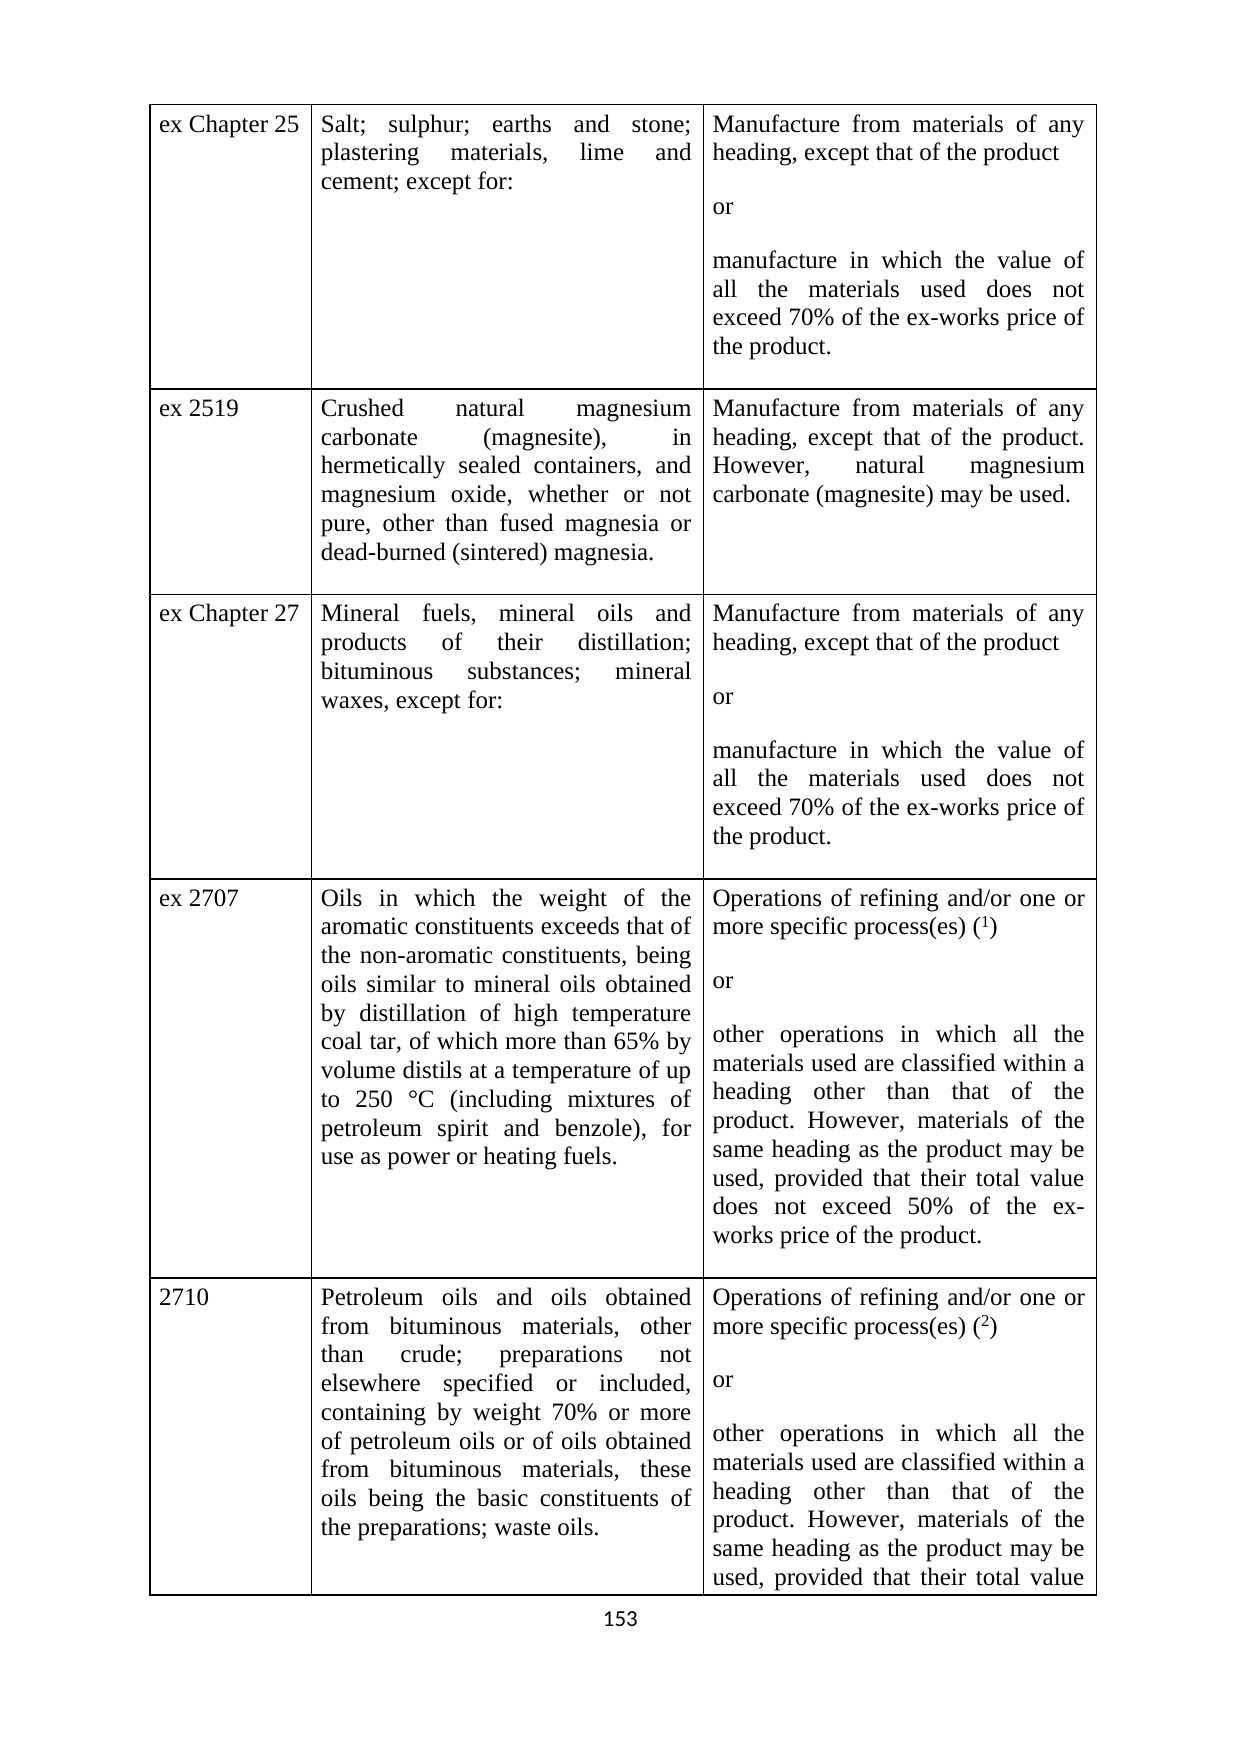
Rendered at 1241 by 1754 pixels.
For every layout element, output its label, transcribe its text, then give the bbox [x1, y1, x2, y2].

table_cell Manufacture from materials of any heading, except that of the product or manufacture in which the value of all the materials used does not exceed 70% of the ex-works price of the product. [704, 595, 1096, 878]
table_cell Mineral fuels, mineral oils and products of their distillation; bituminous substances; mineral waxes, except for: [312, 595, 703, 878]
table_cell Oils in which the weight of the aromatic constituents exceeds that of the non-aromatic constituents, being oils similar to mineral oils obtained by distillation of high temperature coal tar, of which more than 65% by volume distils at a temperature of up to 250 °C (including mixtures of petroleum spirit and benzole), for use as power or heating fuels. [312, 880, 703, 1277]
table_header ex Chapter 25 [151, 105, 311, 388]
table_cell Operations of refining and/or one or more specific process(es) (2) or other operations in which all the materials used are classified within a heading other than that of the product. However, materials of the same heading as the product may be used, provided that their total value [704, 1279, 1096, 1594]
table_cell ex 2707 [151, 880, 311, 1277]
table_cell ex Chapter 27 [151, 595, 311, 878]
table_cell Petroleum oils and oils obtained from bituminous materials, other than crude; preparations not elsewhere specified or included, containing by weight 70% or more of petroleum oils or of oils obtained from bituminous materials, these oils being the basic constituents of the preparations; waste oils. [312, 1279, 703, 1594]
table_cell Manufacture from materials of any heading, except that of the product. However, natural magnesium carbonate (magnesite) may be used. [704, 390, 1096, 593]
table_cell ex 2519 [151, 390, 311, 593]
table_header Salt; sulphur; earths and stone; plastering materials, lime and cement; except for: [312, 105, 703, 388]
table_cell 2710 [151, 1279, 311, 1594]
table_cell Crushed natural magnesium carbonate (magnesite), in hermetically sealed containers, and magnesium oxide, whether or not pure, other than fused magnesia or dead-burned (sintered) magnesia. [312, 390, 703, 593]
table_header Manufacture from materials of any heading, except that of the product or manufacture in which the value of all the materials used does not exceed 70% of the ex-works price of the product. [704, 105, 1096, 388]
table_cell Operations of refining and/or one or more specific process(es) (1) or other operations in which all the materials used are classified within a heading other than that of the product. However, materials of the same heading as the product may be used, provided that their total value does not exceed 50% of the ex-works price of the product. [704, 880, 1096, 1277]
